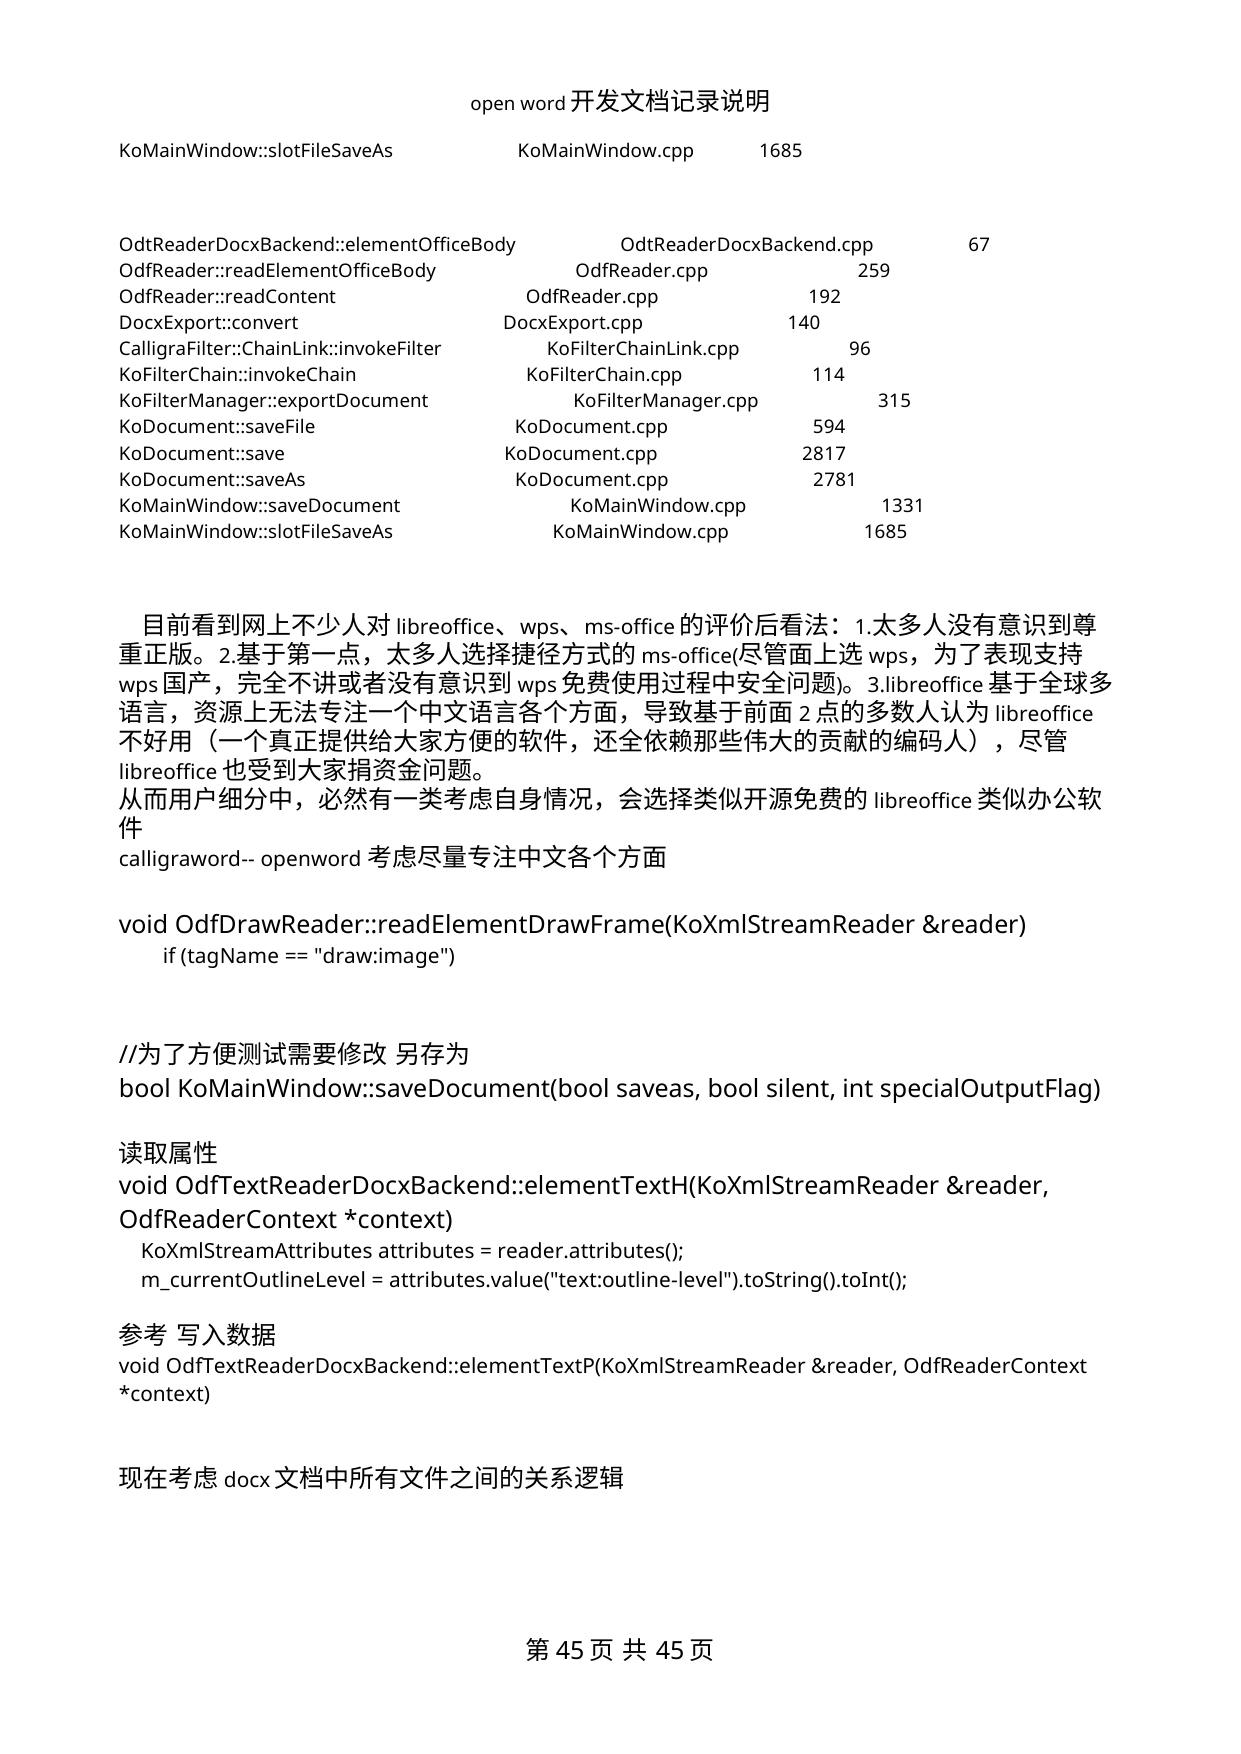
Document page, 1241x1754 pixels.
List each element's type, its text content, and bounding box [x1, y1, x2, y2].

text KoFilterManager::exportDocument KoFilterManager.cpp 315 [119, 387, 1121, 413]
text OdtReaderDocxBackend::elementOfficeBody OdtReaderDocxBackend.cpp 67 [119, 231, 1121, 257]
text KoXmlStreamAttributes attributes = reader.attributes(); [119, 1236, 1121, 1264]
text void OdfTextReaderDocxBackend::elementTextP(KoXmlStreamReader &reader, OdfReaderContext *context) [119, 1351, 1121, 1408]
text 目前看到网上不少人对libreoffice、wps、ms-office的评价后看法：1.太多人没有意识到尊重正版。2.基于第一点，太多人选择捷径方式的ms-office(尽管面上选wps，为了表现支持wps国产，完全不讲或者没有意识到wps免费使用过程中安全问题)。3.libreoffice基于全球多语言，资源上无法专注一个中文语言各个方面，导致基于前面2点的多数人认为libreoffice不好用（一个真正提供给大家方便的软件，还全依赖那些伟大的贡献的编码人），尽管libreoffice也受到大家捐资金问题。 [119, 612, 1121, 786]
text m_currentOutlineLevel = attributes.value("text:outline-level").toString().toInt(); [119, 1264, 1121, 1293]
text calligraword-- openword 考虑尽量专注中文各个方面 [119, 844, 1121, 873]
text KoMainWindow::slotFileSaveAs KoMainWindow.cpp 1685 [119, 518, 1121, 544]
text KoDocument::save KoDocument.cpp 2817 [119, 439, 1121, 466]
text OdfReader::readContent OdfReader.cpp 192 [119, 283, 1121, 309]
text KoMainWindow::saveDocument KoMainWindow.cpp 1331 [119, 492, 1121, 518]
text 从而用户细分中，必然有一类考虑自身情况，会选择类似开源免费的libreoffice类似办公软件 [119, 786, 1121, 844]
text void OdfTextReaderDocxBackend::elementTextH(KoXmlStreamReader &reader, OdfReaderContext *context) [119, 1168, 1121, 1236]
text 读取属性 [119, 1139, 1121, 1168]
text OdfReader::readElementOfficeBody OdfReader.cpp 259 [119, 257, 1121, 283]
text DocxExport::convert DocxExport.cpp 140 [119, 309, 1121, 335]
text KoDocument::saveAs KoDocument.cpp 2781 [119, 466, 1121, 492]
text bool KoMainWindow::saveDocument(bool saveas, bool silent, int specialOutputFlag) [119, 1071, 1121, 1105]
text 现在考虑docx文档中所有文件之间的关系逻辑 [119, 1465, 1121, 1494]
text 参考 写入数据 [119, 1322, 1121, 1351]
text //为了方便测试需要修改 另存为 [119, 1037, 1121, 1071]
text KoFilterChain::invokeChain KoFilterChain.cpp 114 [119, 361, 1121, 387]
text if (tagName == "draw:image") [119, 941, 1121, 969]
text KoDocument::saveFile KoDocument.cpp 594 [119, 413, 1121, 439]
text void OdfDrawReader::readElementDrawFrame(KoXmlStreamReader &reader) [119, 907, 1121, 941]
text CalligraFilter::ChainLink::invokeFilter KoFilterChainLink.cpp 96 [119, 335, 1121, 361]
text KoMainWindow::slotFileSaveAs KoMainWindow.cpp 1685 [119, 137, 1121, 163]
